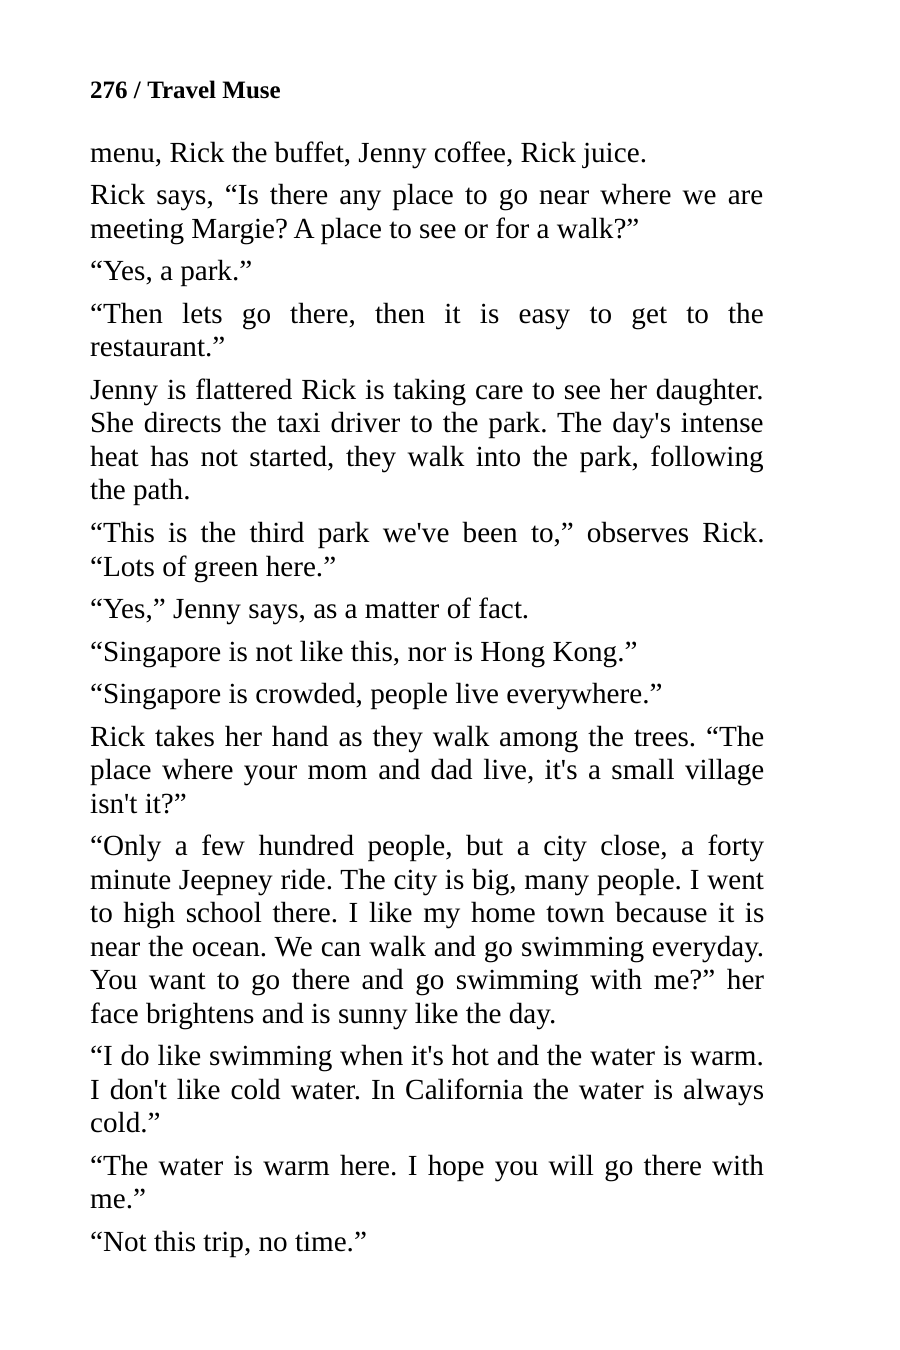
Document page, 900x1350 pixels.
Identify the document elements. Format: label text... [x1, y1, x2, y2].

text “Yes, a park.” [90, 253, 765, 287]
text “Yes,” Jenny says, as a matter of fact. [90, 591, 765, 625]
text “I do like swimming when it's hot and the water is warm. I don't like cold water. In California the water is always cold.” [90, 1038, 765, 1139]
text “Singapore is crowded, people live everywhere.” [90, 676, 765, 710]
text Rick takes her hand as they walk among the trees. “The place where your mom and dad live, it's a small village isn't it?” [90, 719, 765, 819]
text “This is the third park we've been to,” observes Rick. “Lots of green here.” [90, 515, 765, 582]
text “Then lets go there, then it is easy to get to the restaurant.” [90, 296, 765, 363]
text “Singapore is not like this, nor is Hong Kong.” [90, 634, 765, 667]
text “Only a few hundred people, but a city close, a forty minute Jeepney ride. The city is big, many people. I went to high school there. I like my home town because it is near the ocean. We can walk and go swimming everyday. You want to go there and go swimming with me?” her face brightens and is sunny like the day. [90, 828, 765, 1029]
text “Not this trip, no time.” [90, 1224, 765, 1258]
text Rick says, “Is there any place to go near where we are meeting Margie? A place to see or for a walk?” [90, 177, 765, 244]
text menu, Rick the buffet, Jenny coffee, Rick juice. [90, 135, 765, 168]
text Jenny is flattered Rick is taking care to see her daughter. She directs the taxi driver to the park. The day's intense heat has not started, they walk into the park, following the path. [90, 372, 765, 506]
text “The water is warm here. I hope you will go there with me.” [90, 1148, 765, 1215]
